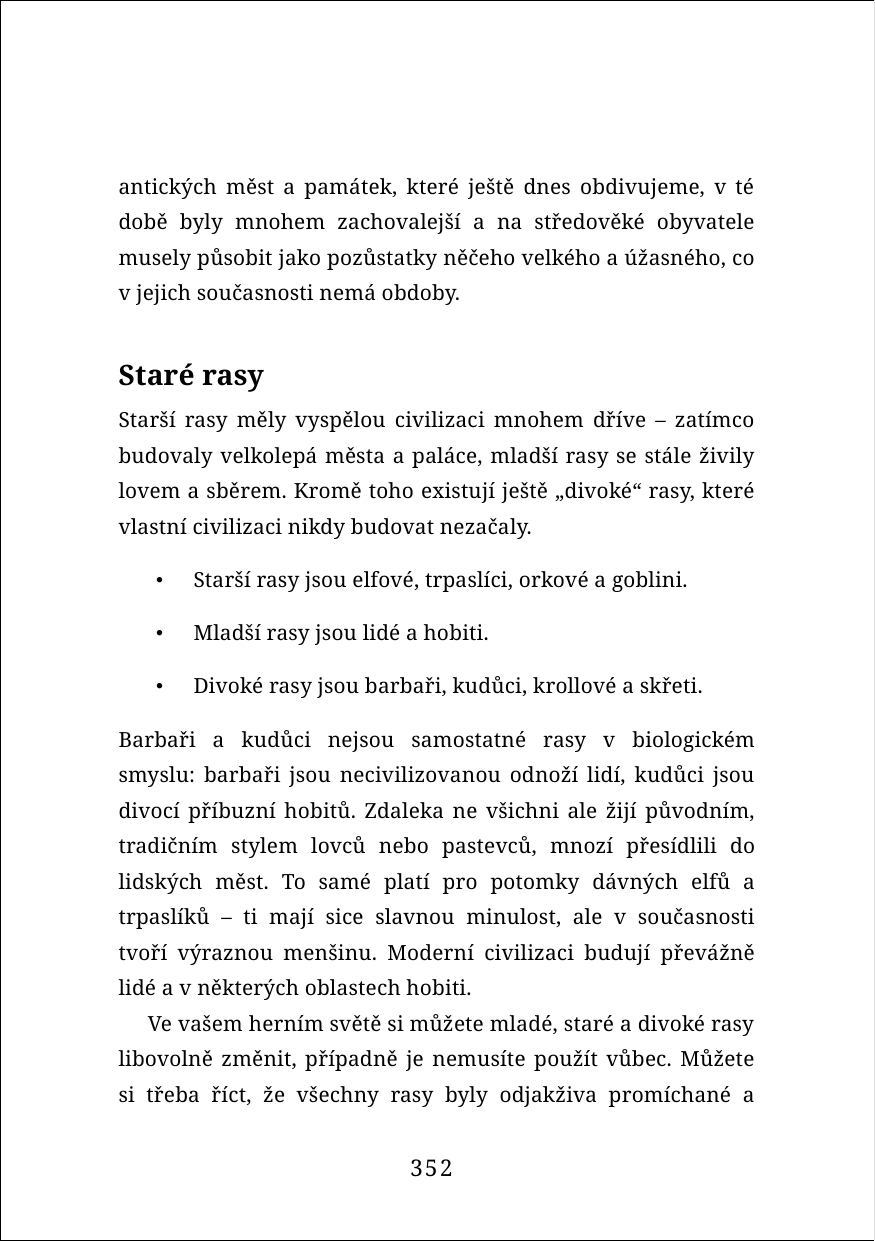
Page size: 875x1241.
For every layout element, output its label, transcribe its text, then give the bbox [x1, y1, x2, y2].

list Starší rasy jsou elfové, trpaslíci, orkové a goblini. [156, 565, 756, 593]
text Starší rasy měly vyspělou civilizaci mnohem dříve – zatímco budovaly velkolepá města a paláce, mladší rasy se stále živily lovem a sběrem. Kromě toho existují ještě „divoké“ rasy, které vlastní civilizaci nikdy budovat nezačaly. [118, 405, 756, 540]
text antických měst a památek, které ještě dnes obdivujeme, v té době byly mnohem zachovalejší a na středověké obyvatele musely působit jako pozůstatky něčeho velkého a úžasného, co v jejich současnosti nemá obdoby. [118, 172, 756, 307]
list Divoké rasy jsou barbaři, kudůci, krollové a skřeti. [156, 672, 756, 700]
subtitle Staré rasy [118, 355, 756, 393]
list Mladší rasy jsou lidé a hobiti. [156, 618, 756, 647]
text Barbaři a kudůci nejsou samostatné rasy v biologickém smyslu: barbaři jsou necivilizovanou odnoží lidí, kudůci jsou divocí příbuzní hobitů. Zdaleka ne všichni ale žijí původním, tradičním stylem lovců nebo pastevců, mnozí přesídlili do lidských měst. To samé platí pro potomky dávných elfů a trpaslíků – ti mají sice slavnou minulost, ale v současnosti tvoří výraznou menšinu. Moderní civilizaci budují převážně lidé a v některých oblastech hobiti. Ve vašem herním světě si můžete mladé, staré a divoké rasy libovolně změnit, případně je nemusíte použít vůbec. Můžete si třeba říct, že všechny rasy byly odjakživa promíchané a [118, 725, 756, 1108]
